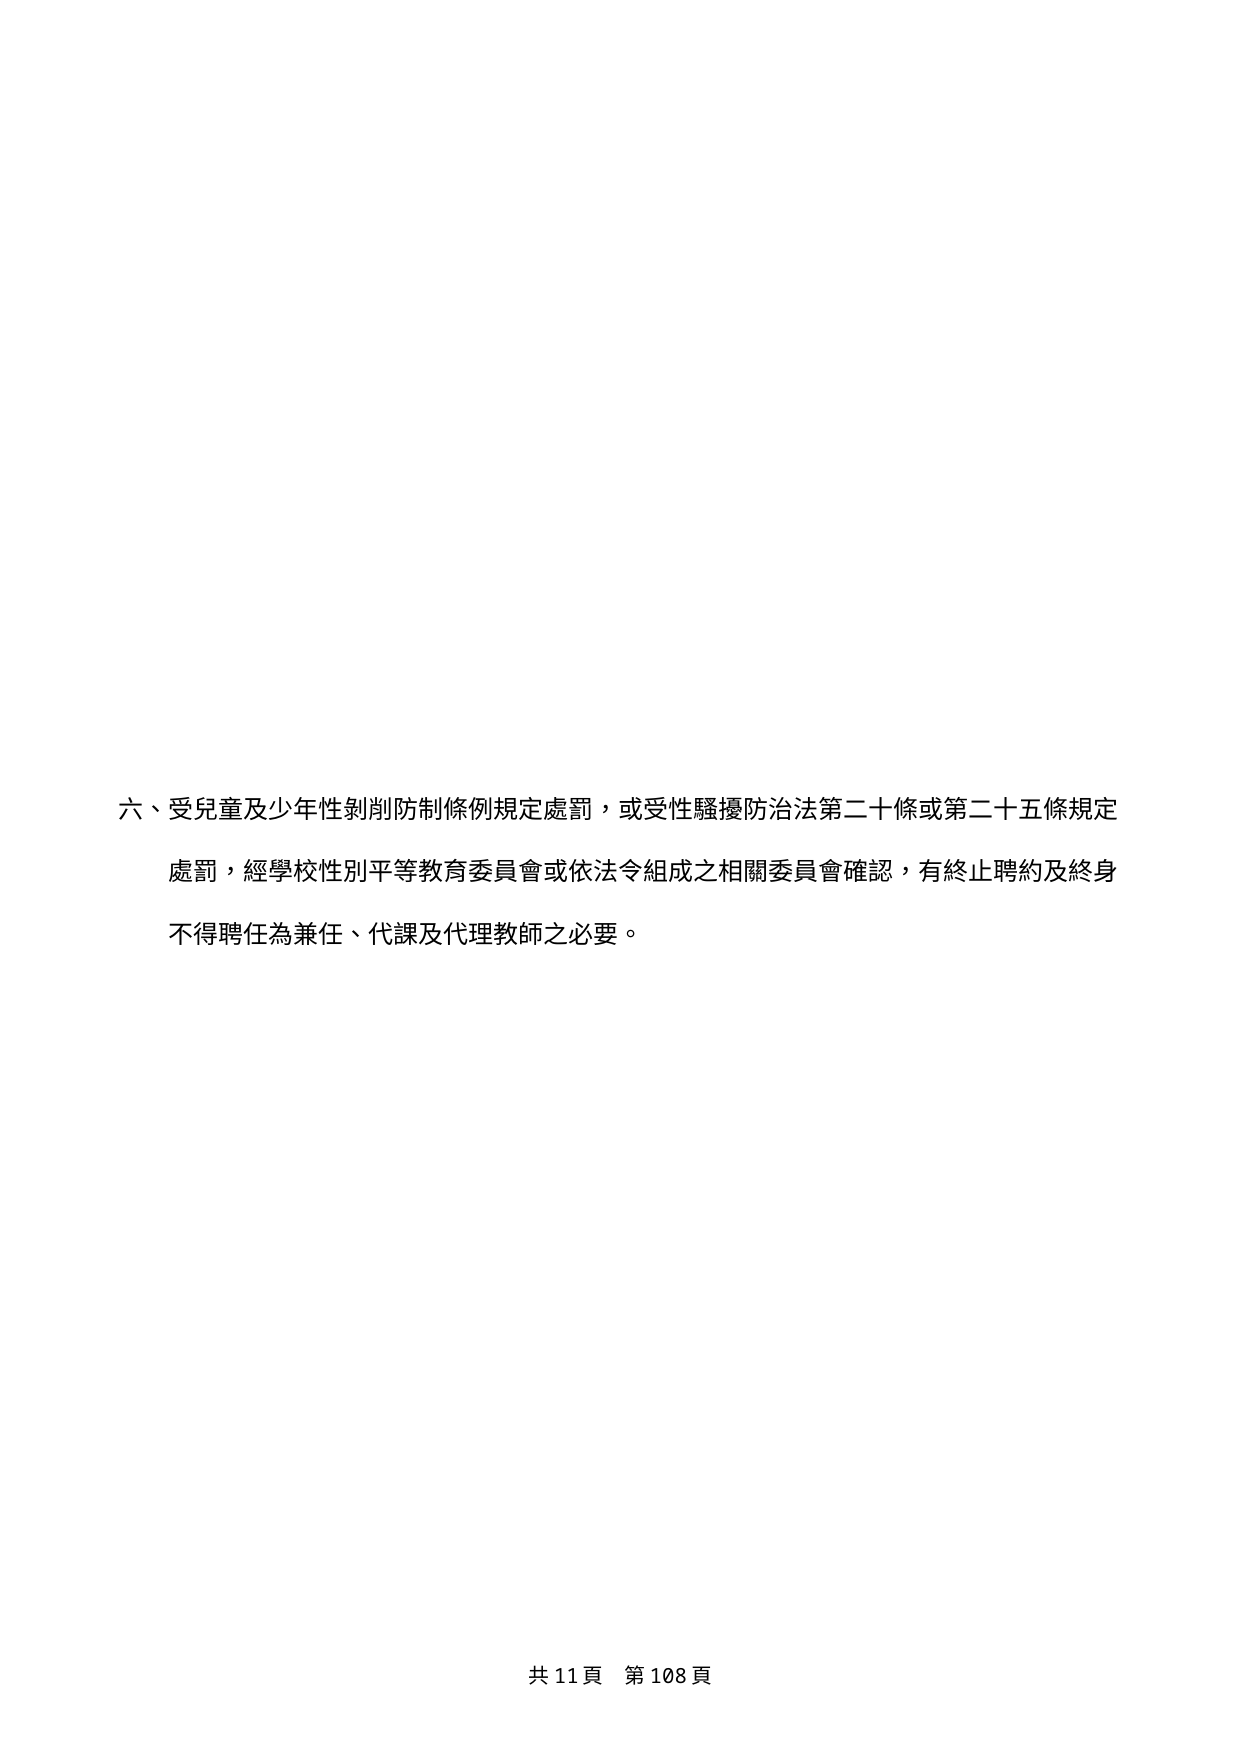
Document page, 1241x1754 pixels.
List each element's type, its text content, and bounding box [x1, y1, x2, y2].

text 六、受兒童及少年性剝削防制條例規定處罰，或受性騷擾防治法第二十條或第二十五條規定處罰，經學校性別平等教育委員會或依法令組成之相關委員會確認，有終止聘約及終身不得聘任為兼任、代課及代理教師之必要。 [118, 766, 1122, 953]
